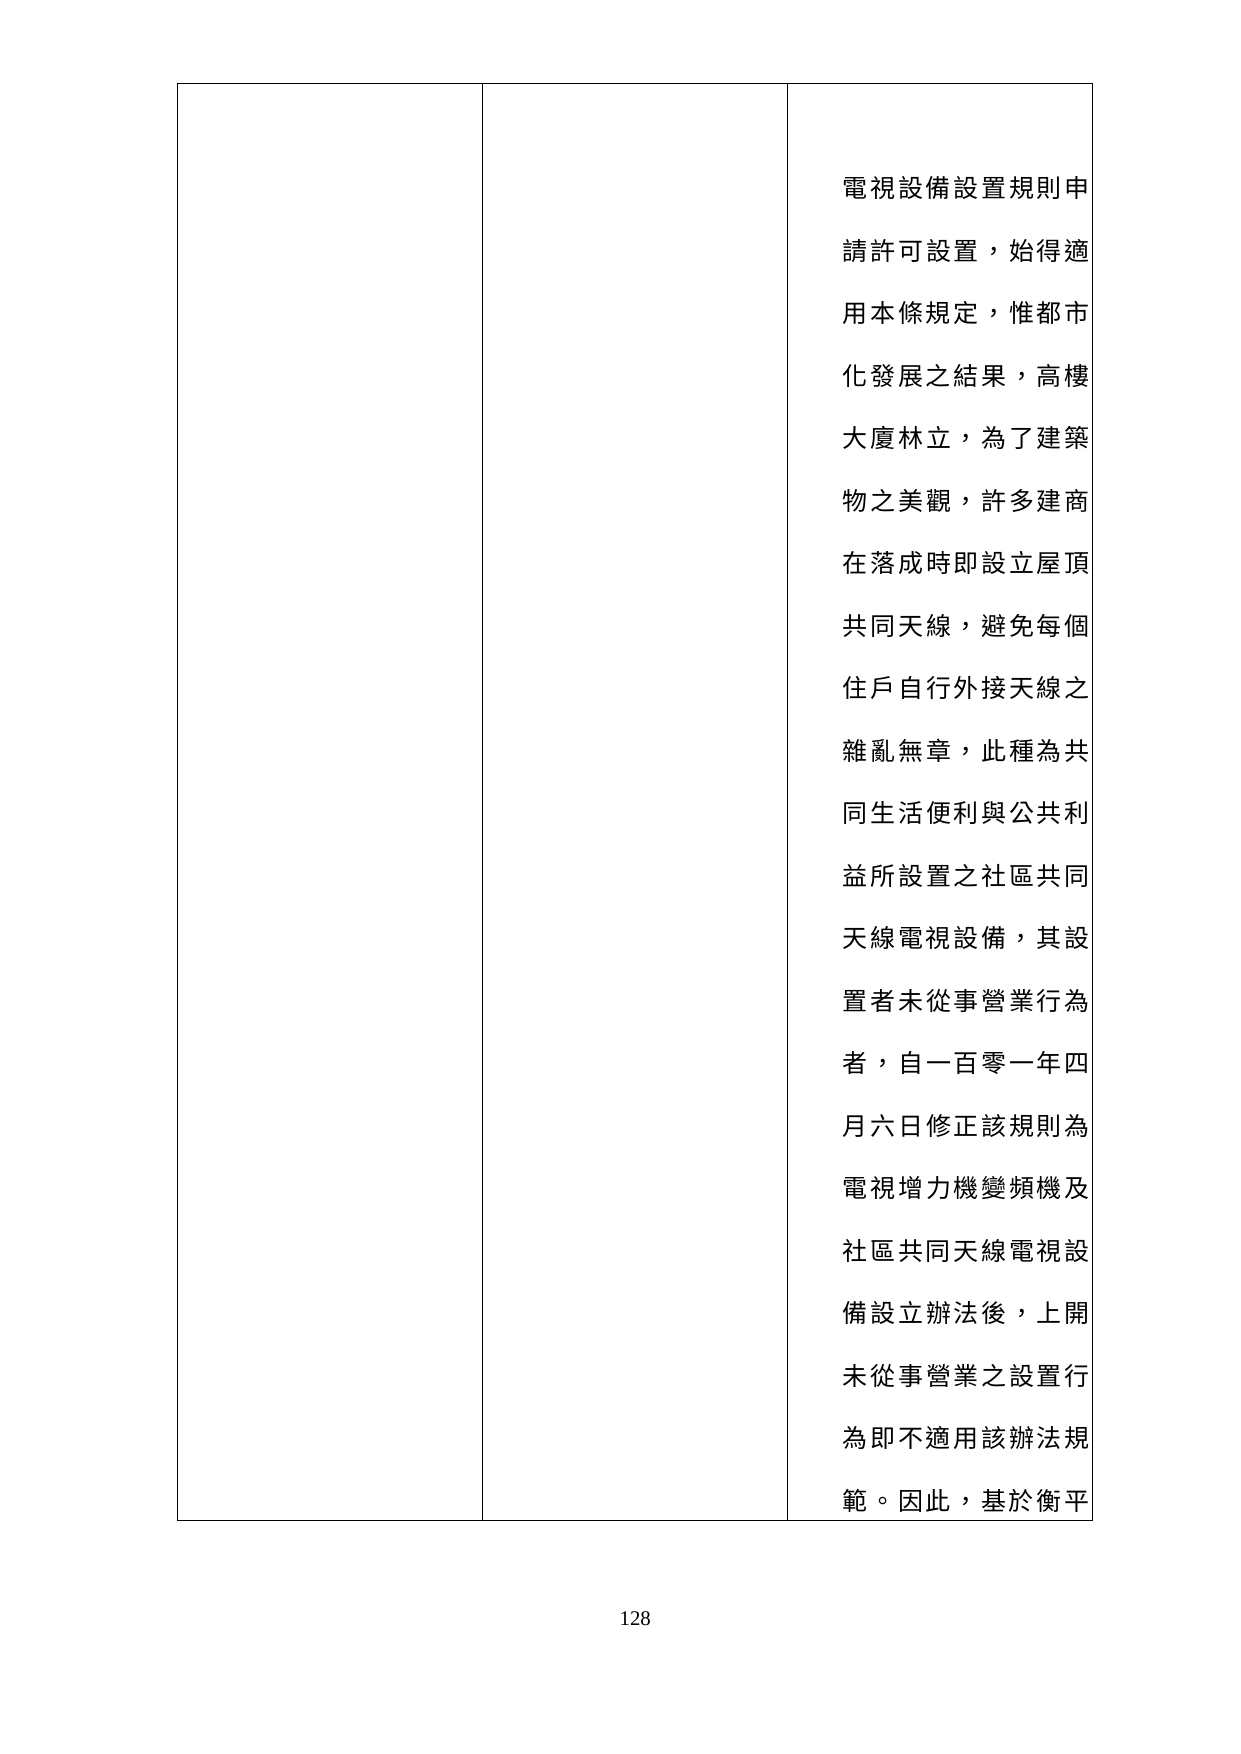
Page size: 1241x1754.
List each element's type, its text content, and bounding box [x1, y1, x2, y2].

table_cell [178, 84, 482, 1520]
table_cell 電視設備設置規則申請許可設置，始得適用本條規定，惟都市化發展之結果，高樓大廈林立，為了建築物之美觀，許多建商在落成時即設立屋頂共同天線，避免每個住戶自行外接天線之雜亂無章，此種為共同生活便利與公共利益所設置之社區共同天線電視設備，其設置者未從事營業行為者，自一百零一年四月六日修正該規則為電視增力機變頻機及社區共同天線電視設備設立辦法後，上開未從事營業之設置行為即不適用該辦法規範。因此，基於衡平 [788, 84, 1092, 1520]
table_cell [483, 84, 787, 1520]
